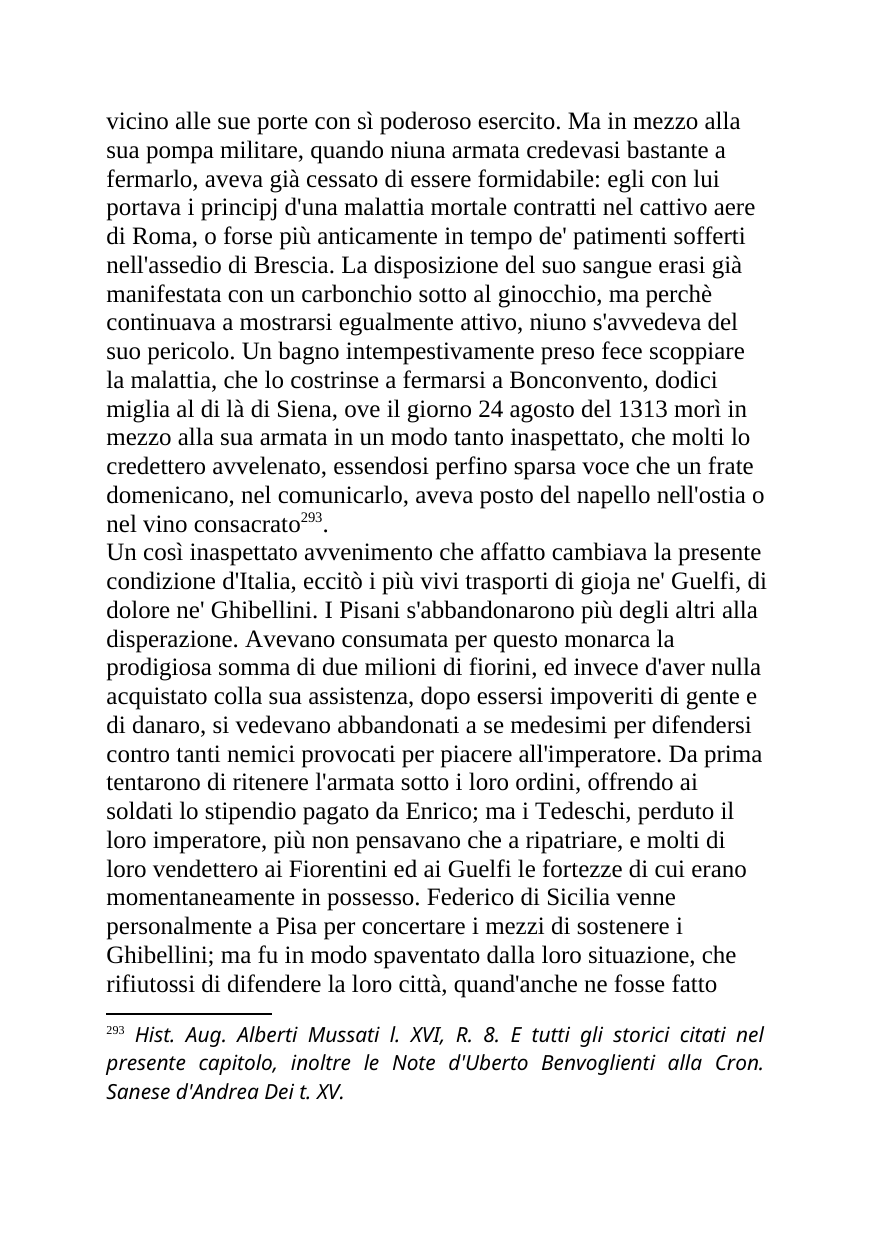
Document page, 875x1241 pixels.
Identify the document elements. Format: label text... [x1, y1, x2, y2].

text Hist. Aug. Alberti Mussati l. XVI, R. 8. E tutti gli storici citati nel presente capitolo, inoltre le Note d'Uberto Benvoglienti alla Cron. Sanese d'Andrea Dei t. XV. [106, 1020, 768, 1105]
text Un così inaspettato avvenimento che affatto cambiava la presente condizione d'Italia, eccitò i più vivi trasporti di gioja ne' Guelfi, di dolore ne' Ghibellini. I Pisani s'abbandonarono più degli altri alla disperazione. Avevano consumata per questo monarca la prodigiosa somma di due milioni di fiorini, ed invece d'aver nulla acquistato colla sua assistenza, dopo essersi impoveriti di gente e di danaro, si vedevano abbandonati a se medesimi per difendersi contro tanti nemici provocati per piacere all'imperatore. Da prima tentarono di ritenere l'armata sotto i loro ordini, offrendo ai soldati lo stipendio pagato da Enrico; ma i Tedeschi, perduto il loro imperatore, più non pensavano che a ripatriare, e molti di loro vendettero ai Fiorentini ed ai Guelfi le fortezze di cui erano momentaneamente in possesso. Federico di Sicilia venne personalmente a Pisa per concertare i mezzi di sostenere i Ghibellini; ma fu in modo spaventato dalla loro situazione, che rifiutossi di difendere la loro città, quand'anche ne fosse fatto [106, 537, 768, 997]
text vicino alle sue porte con sì poderoso esercito. Ma in mezzo alla sua pompa militare, quando niuna armata credevasi bastante a fermarlo, aveva già cessato di essere formidabile: egli con lui portava i principj d'una malattia mortale contratti nel cattivo aere di Roma, o forse più anticamente in tempo de' patimenti sofferti nell'assedio di Brescia. La disposizione del suo sangue erasi già manifestata con un carbonchio sotto al ginocchio, ma perchè continuava a mostrarsi egualmente attivo, niuno s'avvedeva del suo pericolo. Un bagno intempestivamente preso fece scoppiare la malattia, che lo costrinse a fermarsi a Bonconvento, dodici miglia al di là di Siena, ove il giorno 24 agosto del 1313 morì in mezzo alla sua armata in un modo tanto inaspettato, che molti lo credettero avvelenato, essendosi perfino sparsa voce che un frate domenicano, nel comunicarlo, aveva posto del napello nell'ostia o nel vino consacrato. [106, 106, 768, 537]
